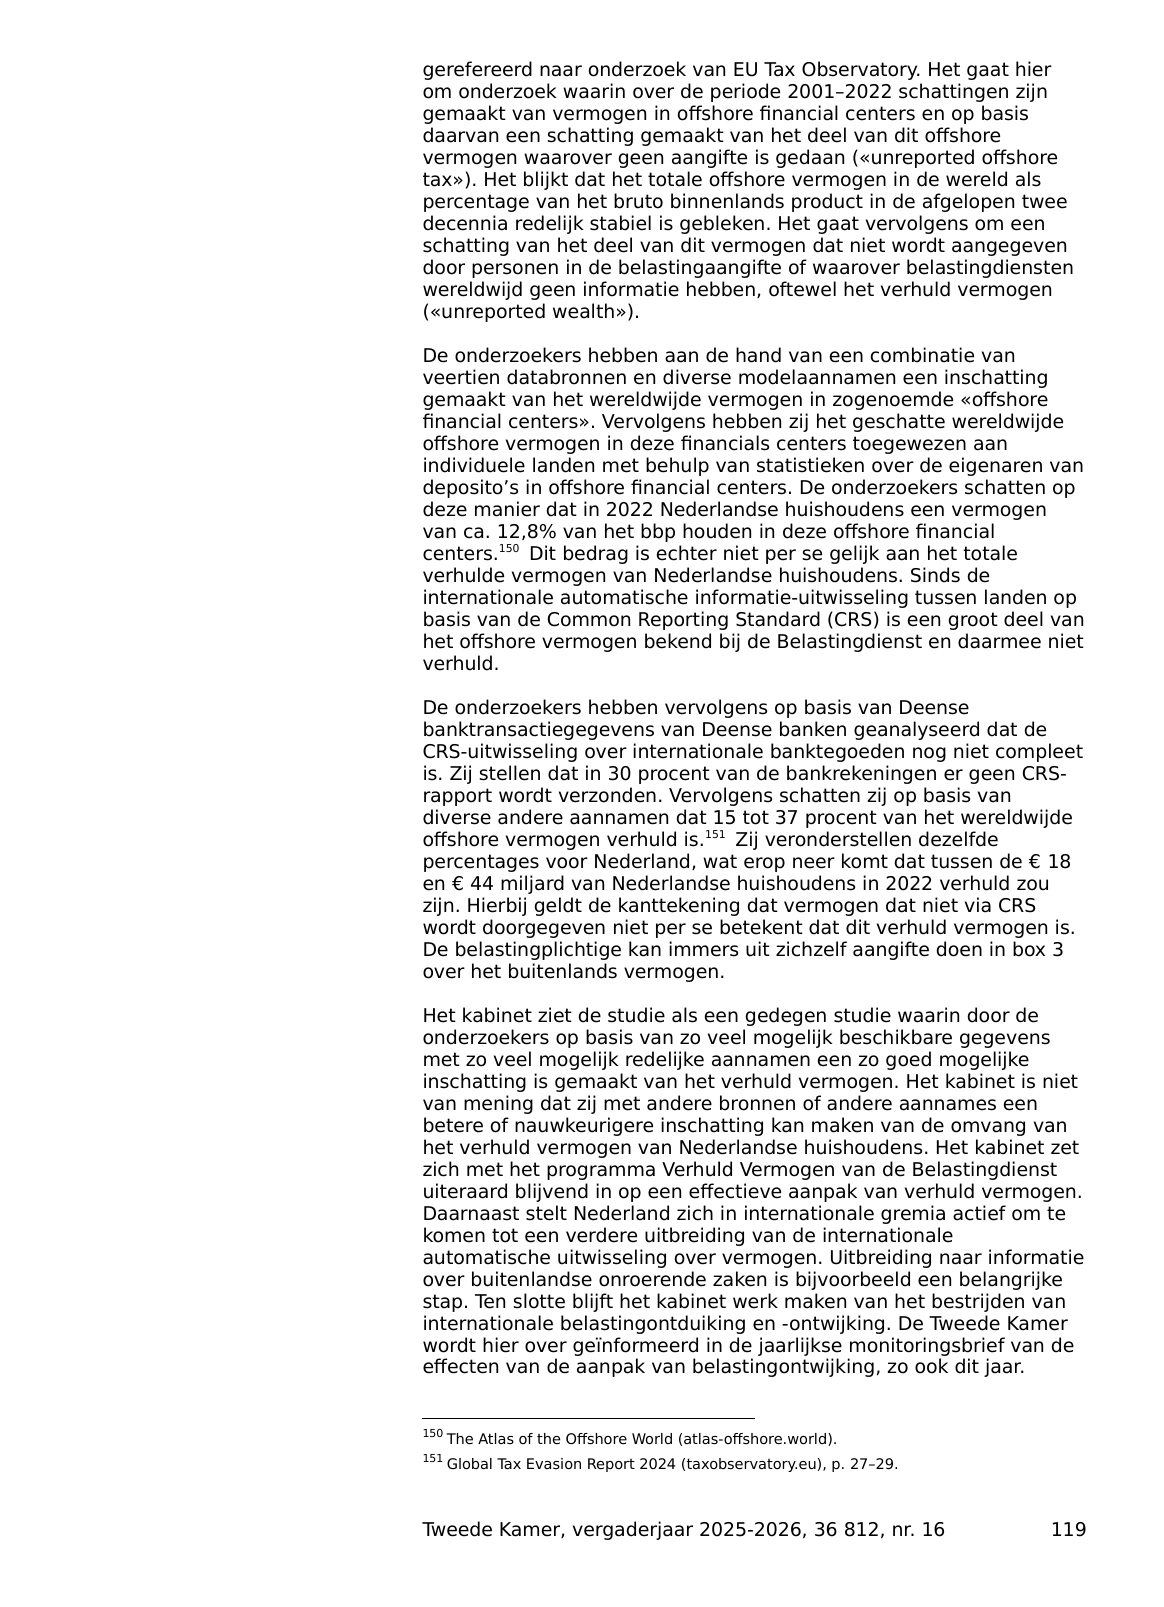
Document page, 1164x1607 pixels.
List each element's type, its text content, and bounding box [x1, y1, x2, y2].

text gerefereerd naar onderzoek van EU Tax Observatory. Het gaat hier om onderzoek waarin over de periode 2001–2022 schattingen zijn gemaakt van vermogen in offshore financial centers en op basis daarvan een schatting gemaakt van het deel van dit offshore vermogen waarover geen aangifte is gedaan («unreported offshore tax»). Het blijkt dat het totale offshore vermogen in de wereld als percentage van het bruto binnenlands product in de afgelopen twee decennia redelijk stabiel is gebleken. Het gaat vervolgens om een schatting van het deel van dit vermogen dat niet wordt aangegeven door personen in de belastingaangifte of waarover belastingdiensten wereldwijd geen informatie hebben, oftewel het verhuld vermogen («unreported wealth»). [422, 59, 1087, 323]
text Het kabinet ziet de studie als een gedegen studie waarin door de onderzoekers op basis van zo veel mogelijk beschikbare gegevens met zo veel mogelijk redelijke aannamen een zo goed mogelijke inschatting is gemaakt van het verhuld vermogen. Het kabinet is niet van mening dat zij met andere bronnen of andere aannames een betere of nauwkeurigere inschatting kan maken van de omvang van het verhuld vermogen van Nederlandse huishoudens. Het kabinet zet zich met het programma Verhuld Vermogen van de Belastingdienst uiteraard blijvend in op een effectieve aanpak van verhuld vermogen. Daarnaast stelt Nederland zich in internationale gremia actief om te komen tot een verdere uitbreiding van de internationale automatische uitwisseling over vermogen. Uitbreiding naar informatie over buitenlandse onroerende zaken is bijvoorbeeld een belangrijke stap. Ten slotte blijft het kabinet werk maken van het bestrijden van internationale belastingontduiking en -ontwijking. De Tweede Kamer wordt hier over geïnformeerd in de jaarlijkse monitoringsbrief van de effecten van de aanpak van belastingontwijking, zo ook dit jaar. [422, 1005, 1087, 1378]
text De onderzoekers hebben aan de hand van een combinatie van veertien databronnen en diverse modelaannamen een inschatting gemaakt van het wereldwijde vermogen in zogenoemde «offshore financial centers». Vervolgens hebben zij het geschatte wereldwijde offshore vermogen in deze financials centers toegewezen aan individuele landen met behulp van statistieken over de eigenaren van deposito’s in offshore financial centers. De onderzoekers schatten op deze manier dat in 2022 Nederlandse huishoudens een vermogen van ca. 12,8% van het bbp houden in deze offshore financial centers. Dit bedrag is echter niet per se gelijk aan het totale verhulde vermogen van Nederlandse huishoudens. Sinds de internationale automatische informatie-uitwisseling tussen landen op basis van de Common Reporting Standard (CRS) is een groot deel van het offshore vermogen bekend bij de Belastingdienst en daarmee niet verhuld. [422, 345, 1087, 675]
text Global Tax Evasion Report 2024 (taxobservatory.eu), p. 27–29. [422, 1452, 1087, 1474]
text The Atlas of the Offshore World (atlas-offshore.world). [422, 1427, 1087, 1449]
text De onderzoekers hebben vervolgens op basis van Deense banktransactiegegevens van Deense banken geanalyseerd dat de CRS-uitwisseling over internationale banktegoeden nog niet compleet is. Zij stellen dat in 30 procent van de bankrekeningen er geen CRS-rapport wordt verzonden. Vervolgens schatten zij op basis van diverse andere aannamen dat 15 tot 37 procent van het wereldwijde offshore vermogen verhuld is. Zij veronderstellen dezelfde percentages voor Nederland, wat erop neer komt dat tussen de € 18 en € 44 miljard van Nederlandse huishoudens in 2022 verhuld zou zijn. Hierbij geldt de kanttekening dat vermogen dat niet via CRS wordt doorgegeven niet per se betekent dat dit verhuld vermogen is. De belastingplichtige kan immers uit zichzelf aangifte doen in box 3 over het buitenlands vermogen. [422, 697, 1087, 983]
